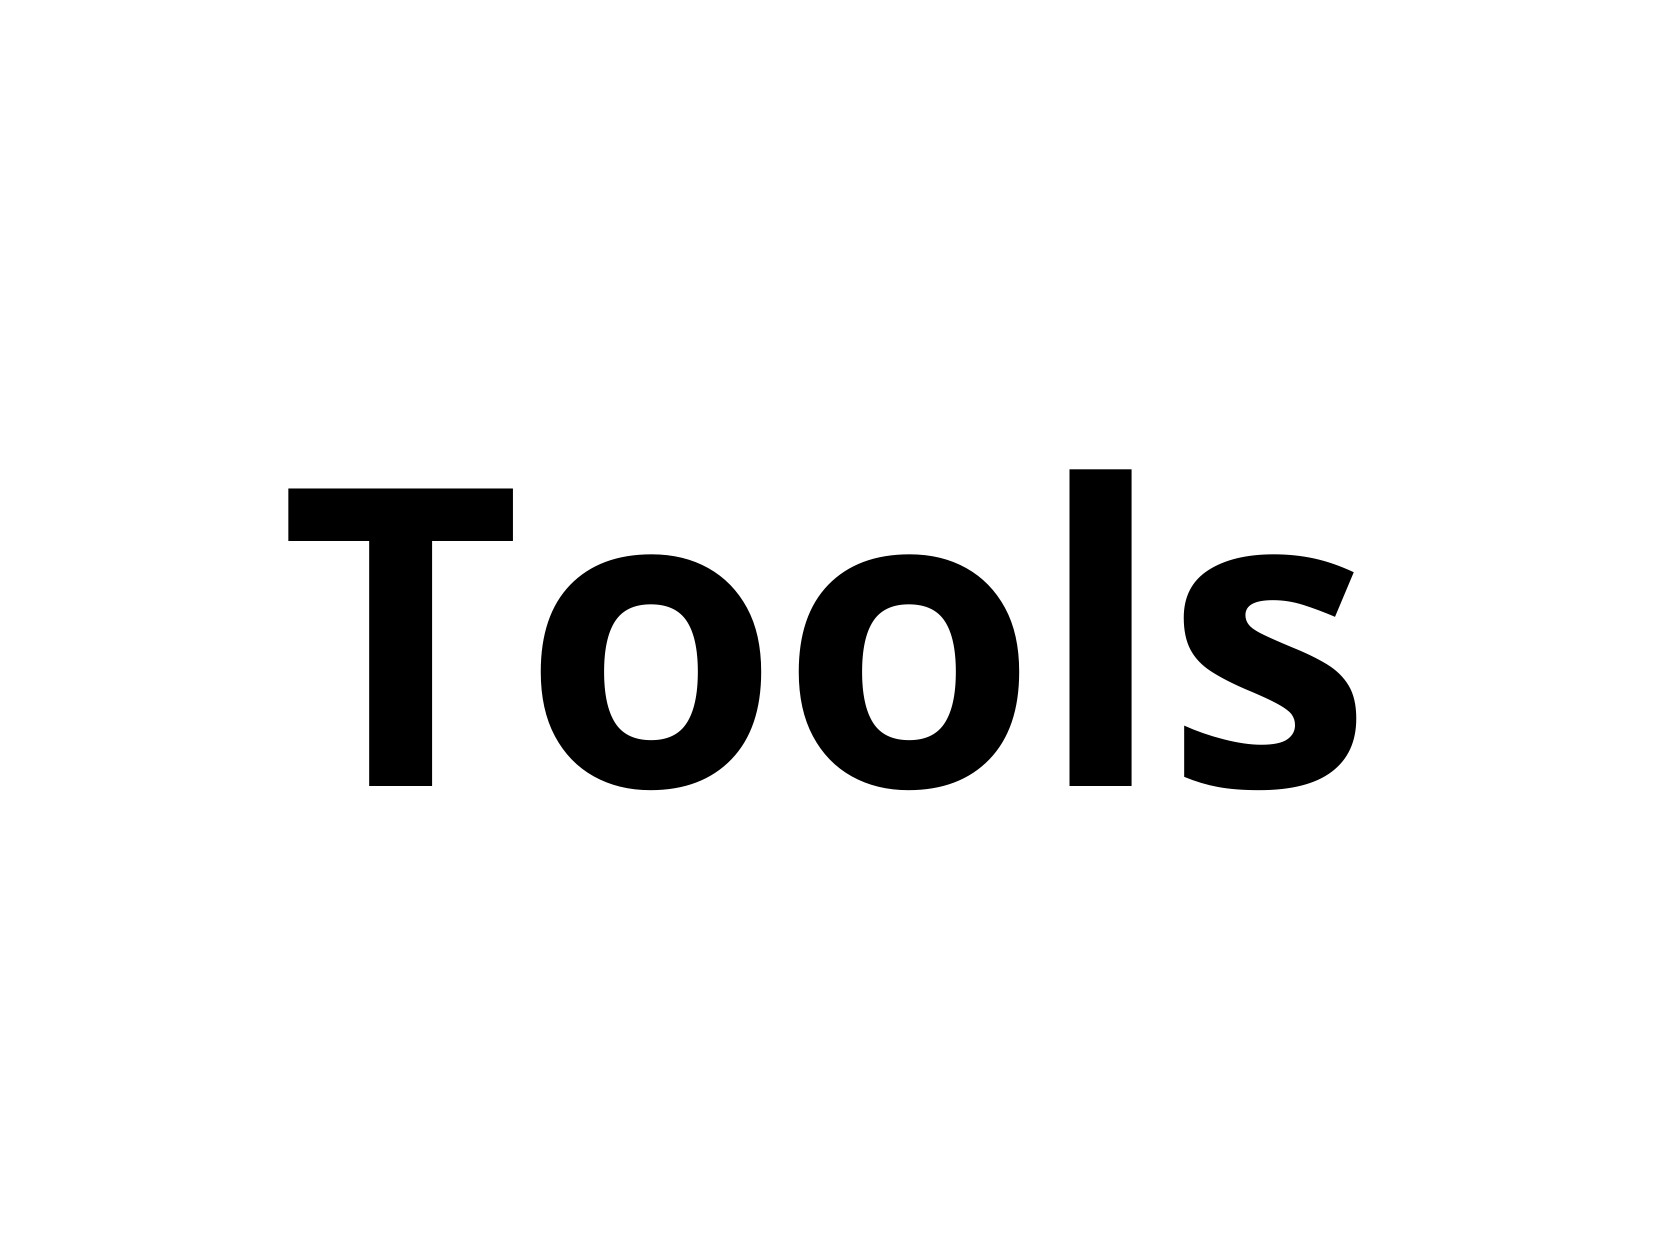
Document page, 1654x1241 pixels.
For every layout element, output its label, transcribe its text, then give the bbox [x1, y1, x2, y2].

title Tools [82, 49, 1571, 1201]
